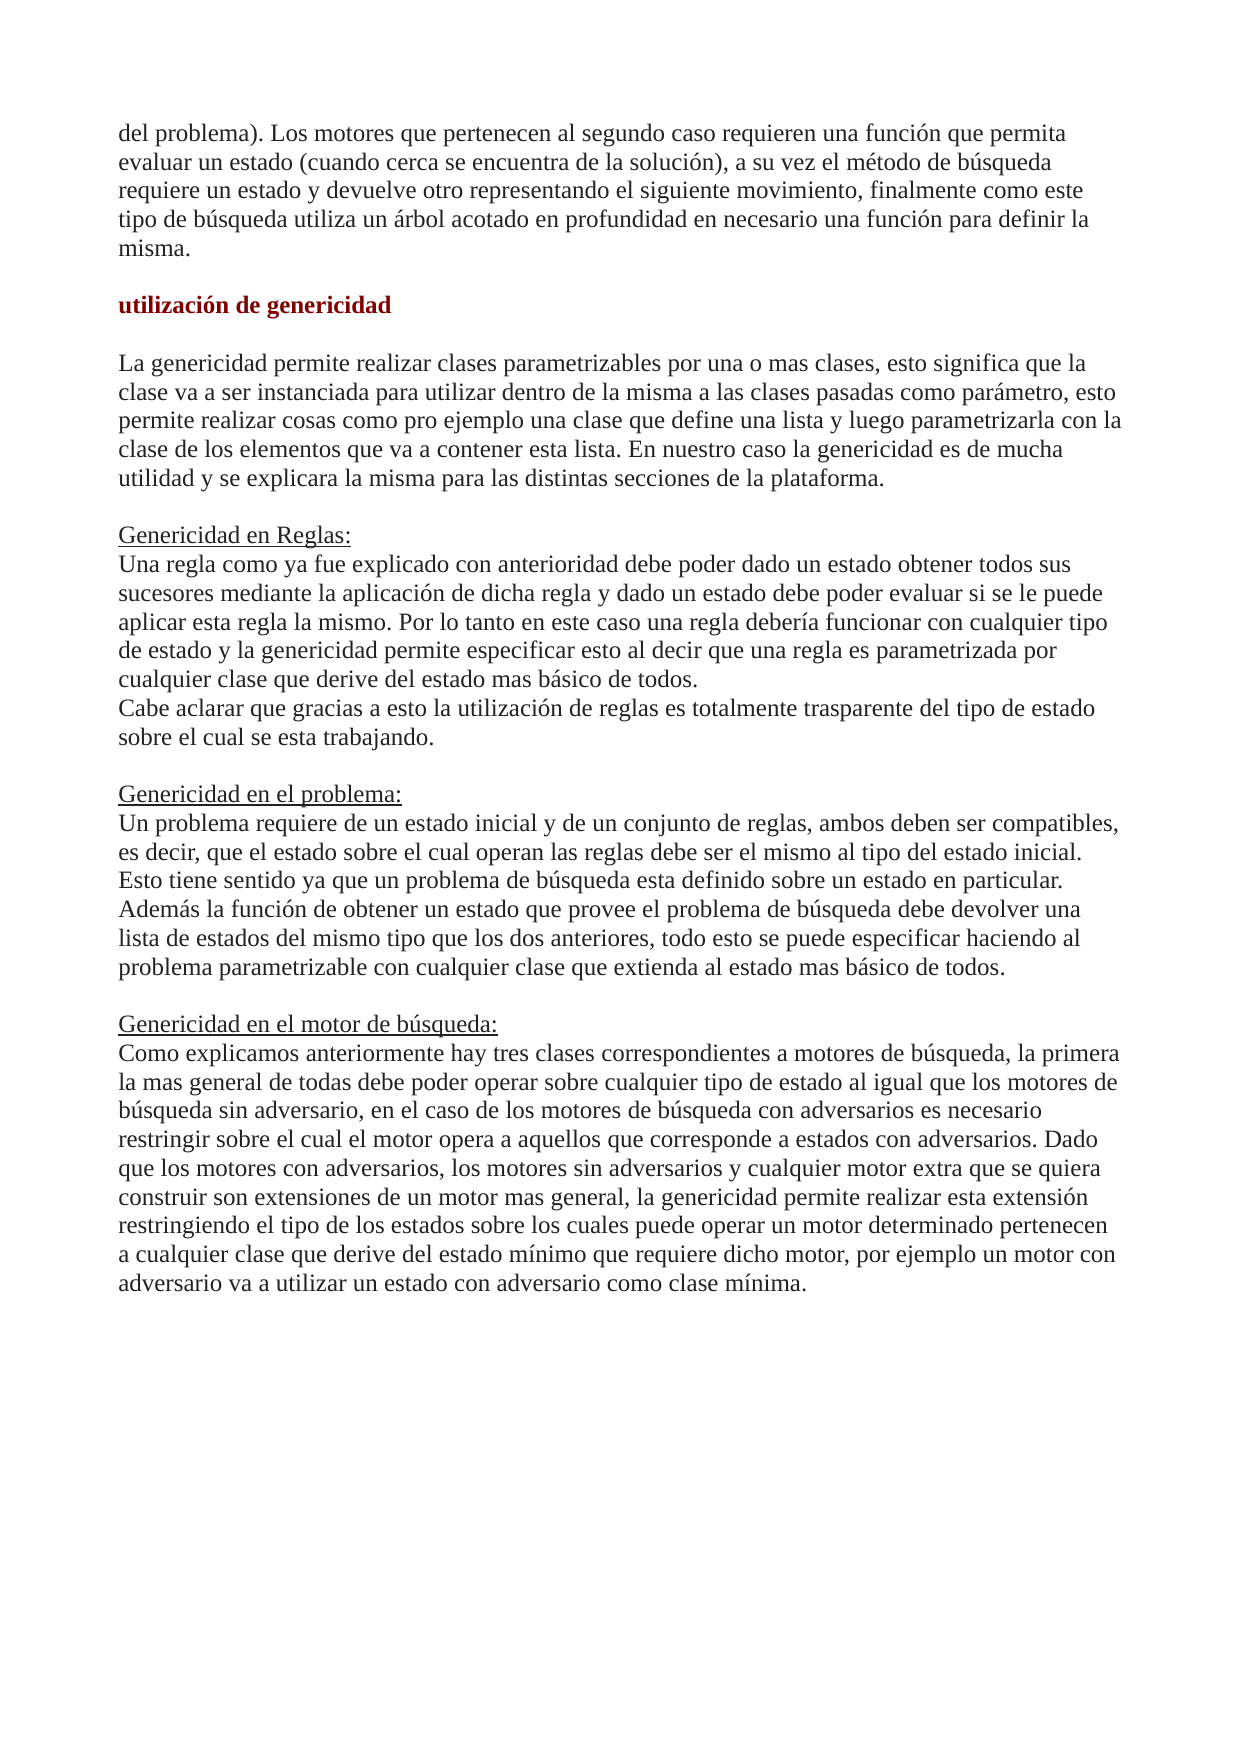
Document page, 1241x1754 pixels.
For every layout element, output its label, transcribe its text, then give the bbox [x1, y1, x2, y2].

text Una regla como ya fue explicado con anterioridad debe poder dado un estado obtener todos sus sucesores mediante la aplicación de dicha regla y dado un estado debe poder evaluar si se le puede aplicar esta regla la mismo. Por lo tanto en este caso una regla debería funcionar con cualquier tipo de estado y la genericidad permite especificar esto al decir que una regla es parametrizada por cualquier clase que derive del estado mas básico de todos. [118, 549, 1122, 693]
text La genericidad permite realizar clases parametrizables por una o mas clases, esto significa que la clase va a ser instanciada para utilizar dentro de la misma a las clases pasadas como parámetro, esto permite realizar cosas como pro ejemplo una clase que define una lista y luego parametrizarla con la clase de los elementos que va a contener esta lista. En nuestro caso la genericidad es de mucha utilidad y se explicara la misma para las distintas secciones de la plataforma. [118, 348, 1122, 492]
text Cabe aclarar que gracias a esto la utilización de reglas es totalmente trasparente del tipo de estado sobre el cual se esta trabajando. [118, 693, 1122, 751]
text Un problema requiere de un estado inicial y de un conjunto de reglas, ambos deben ser compatibles, es decir, que el estado sobre el cual operan las reglas debe ser el mismo al tipo del estado inicial. Esto tiene sentido ya que un problema de búsqueda esta definido sobre un estado en particular. Además la función de obtener un estado que provee el problema de búsqueda debe devolver una lista de estados del mismo tipo que los dos anteriores, todo esto se puede especificar haciendo al problema parametrizable con cualquier clase que extienda al estado mas básico de todos. [118, 808, 1122, 981]
text Como explicamos anteriormente hay tres clases correspondientes a motores de búsqueda, la primera la mas general de todas debe poder operar sobre cualquier tipo de estado al igual que los motores de búsqueda sin adversario, en el caso de los motores de búsqueda con adversarios es necesario restringir sobre el cual el motor opera a aquellos que corresponde a estados con adversarios. Dado que los motores con adversarios, los motores sin adversarios y cualquier motor extra que se quiera construir son extensiones de un motor mas general, la genericidad permite realizar esta extensión restringiendo el tipo de los estados sobre los cuales puede operar un motor determinado pertenecen a cualquier clase que derive del estado mínimo que requiere dicho motor, por ejemplo un motor con adversario va a utilizar un estado con adversario como clase mínima. [118, 1038, 1122, 1297]
text Genericidad en el motor de búsqueda: [118, 1009, 1122, 1038]
text Genericidad en Reglas: [118, 521, 1122, 549]
text Genericidad en el problema: [118, 779, 1122, 808]
text del problema). Los motores que pertenecen al segundo caso requieren una función que permita evaluar un estado (cuando cerca se encuentra de la solución), a su vez el método de búsqueda requiere un estado y devuelve otro representando el siguiente movimiento, finalmente como este tipo de búsqueda utiliza un árbol acotado en profundidad en necesario una función para definir la misma. [118, 118, 1122, 262]
text utilización de genericidad [118, 291, 1122, 319]
